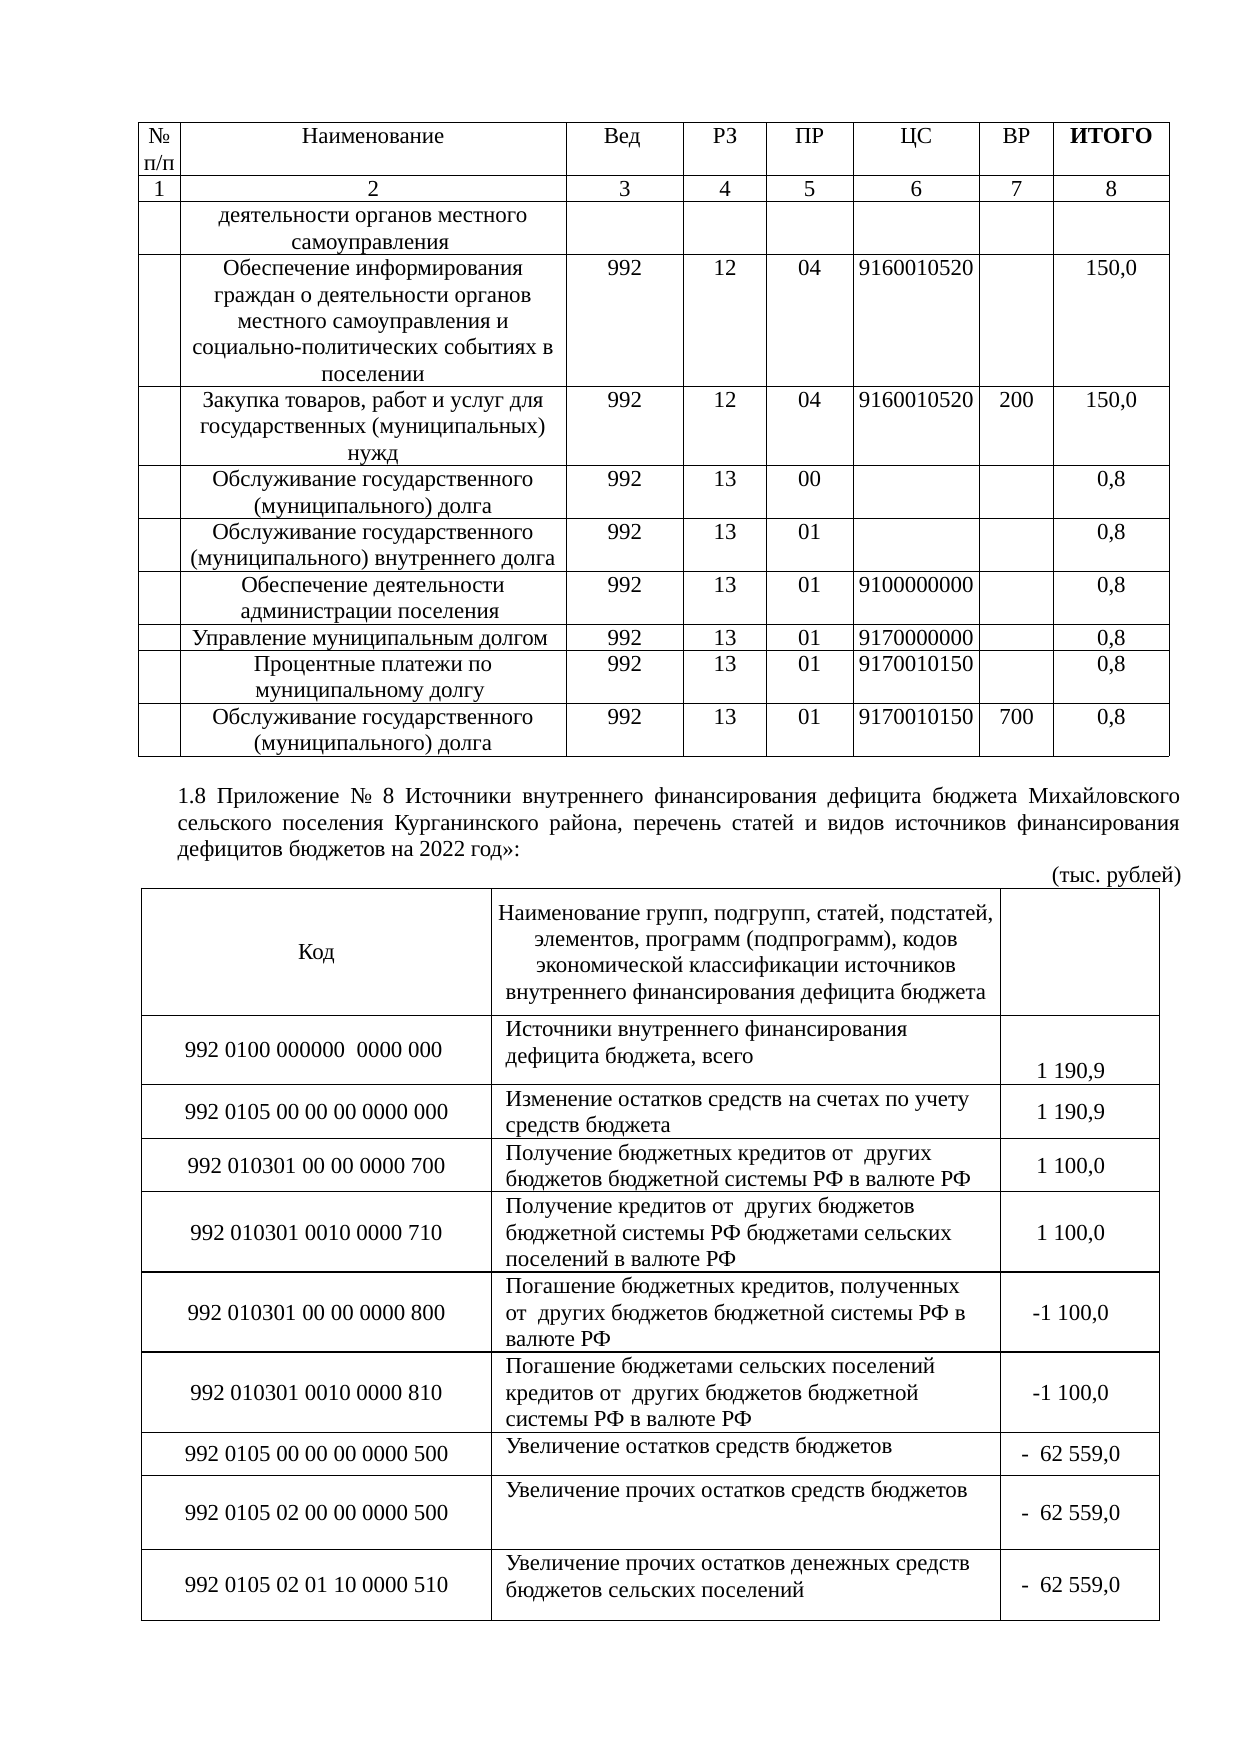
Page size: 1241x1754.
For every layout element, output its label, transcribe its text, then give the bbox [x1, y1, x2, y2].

table_cell 992 [567, 625, 683, 650]
table_cell 9170010150 [854, 651, 979, 703]
table_cell Увеличение остатков средств бюджетов [492, 1433, 1000, 1475]
table_cell 992 [567, 651, 683, 703]
table_cell Увеличение прочих остатков средств бюджетов [492, 1476, 1000, 1548]
table_cell [767, 202, 853, 254]
table_header ПР [767, 123, 853, 175]
table_cell Погашение бюджетами сельских поселений кредитов от других бюджетов бюджетной системы РФ в валюте РФ [492, 1353, 1000, 1432]
table_cell Обеспечение информирования граждан о деятельности органов местного самоуправления и социально-политических событиях в поселении [181, 255, 566, 386]
table_cell 6 [854, 176, 979, 201]
table_cell [980, 572, 1053, 624]
table_cell 9160010520 [854, 255, 979, 386]
table_cell 992 010301 0010 0000 710 [142, 1192, 491, 1271]
table_cell [980, 255, 1053, 386]
table_cell [980, 466, 1053, 518]
table_header ЦС [854, 123, 979, 175]
table_cell - 62 559,0 [1001, 1550, 1159, 1620]
table_cell 12 [684, 387, 766, 465]
table_cell 992 0105 02 01 10 0000 510 [142, 1550, 491, 1620]
table_cell Обслуживание государственного (муниципального) долга [181, 466, 566, 518]
table_cell [139, 387, 180, 465]
table_cell [980, 651, 1053, 703]
table_cell 0,8 [1054, 466, 1169, 518]
table_cell 150,0 [1054, 387, 1169, 465]
table_cell 0,8 [1054, 651, 1169, 703]
table_cell Обеспечение деятельности администрации поселения [181, 572, 566, 624]
table_cell 992 0105 02 00 00 0000 500 [142, 1476, 491, 1548]
table_cell 200 [980, 387, 1053, 465]
table_cell 992 [567, 519, 683, 571]
table_cell Обслуживание государственного (муниципального) внутреннего долга [181, 519, 566, 571]
table_cell [139, 651, 180, 703]
table_cell Изменение остатков средств на счетах по учету средств бюджета [492, 1085, 1000, 1137]
table_cell [980, 625, 1053, 650]
table_cell [854, 519, 979, 571]
table_cell Закупка товаров, работ и услуг для государственных (муниципальных) нужд [181, 387, 566, 465]
table_cell 8 [1054, 176, 1169, 201]
table_cell 992 [567, 466, 683, 518]
table_cell [139, 466, 180, 518]
table_cell Получение кредитов от других бюджетов бюджетной системы РФ бюджетами сельских поселений в валюте РФ [492, 1192, 1000, 1271]
table_cell 01 [767, 704, 853, 756]
table_cell 9100000000 [854, 572, 979, 624]
table_cell 992 010301 00 00 0000 700 [142, 1139, 491, 1191]
table_cell - 62 559,0 [1001, 1476, 1159, 1548]
table_cell -1 100,0 [1001, 1353, 1159, 1432]
table_cell 2 [181, 176, 566, 201]
table_cell 992 [567, 255, 683, 386]
table_cell [139, 519, 180, 571]
table_cell 1 100,0 [1001, 1139, 1159, 1191]
table_cell 5 [767, 176, 853, 201]
table_cell 01 [767, 651, 853, 703]
table_header ИТОГО [1054, 123, 1169, 175]
table_cell - 62 559,0 [1001, 1433, 1159, 1475]
table_cell Обслуживание государственного (муниципального) долга [181, 704, 566, 756]
table_cell 04 [767, 387, 853, 465]
table_cell [980, 202, 1053, 254]
table_cell 13 [684, 466, 766, 518]
table_cell 01 [767, 572, 853, 624]
table_header № п/п [139, 123, 180, 175]
table_cell 0,8 [1054, 519, 1169, 571]
table_cell 3 [567, 176, 683, 201]
list 1.8 Приложение № 8 Источники внутреннего финансирования дефицита бюджета Михайловского сельского поселения Курганинского района, перечень статей и видов источников финансирования дефицитов бюджетов на 2022 год»: [177, 782, 1181, 861]
table_cell [139, 704, 180, 756]
table_cell 01 [767, 519, 853, 571]
table_cell Увеличение прочих остатков денежных средств бюджетов сельских поселений [492, 1550, 1000, 1620]
table_cell 992 0105 00 00 00 0000 000 [142, 1085, 491, 1137]
table_header Наименование групп, подгрупп, статей, подстатей, элементов, программ (подпрограмм), кодов экономической классификации источников внутреннего финансирования дефицита бюджета [492, 889, 1000, 1014]
table_cell 00 [767, 466, 853, 518]
table_cell [139, 202, 180, 254]
table_cell 992 [567, 572, 683, 624]
table_cell Источники внутреннего финансирования дефицита бюджета, всего [492, 1016, 1000, 1084]
table_cell 13 [684, 625, 766, 650]
table_cell 13 [684, 704, 766, 756]
table_cell Процентные платежи по муниципальному долгу [181, 651, 566, 703]
table_cell 7 [980, 176, 1053, 201]
table_cell [1054, 202, 1169, 254]
table_header ВР [980, 123, 1053, 175]
table_header РЗ [684, 123, 766, 175]
table_cell 01 [767, 625, 853, 650]
table_cell 13 [684, 572, 766, 624]
table_cell [139, 255, 180, 386]
table_cell 04 [767, 255, 853, 386]
table_cell 0,8 [1054, 704, 1169, 756]
table_cell 1 190,9 [1001, 1085, 1159, 1137]
table_cell 13 [684, 519, 766, 571]
table_cell 12 [684, 255, 766, 386]
table_cell 9170000000 [854, 625, 979, 650]
table_cell 0,8 [1054, 625, 1169, 650]
table_cell 992 [567, 387, 683, 465]
table_cell 150,0 [1054, 255, 1169, 386]
table_header Вед [567, 123, 683, 175]
table_cell 700 [980, 704, 1053, 756]
table_cell 4 [684, 176, 766, 201]
table_cell -1 100,0 [1001, 1273, 1159, 1351]
table_cell 9170010150 [854, 704, 979, 756]
table_cell 992 0105 00 00 00 0000 500 [142, 1433, 491, 1475]
table_cell [139, 572, 180, 624]
table_cell [139, 625, 180, 650]
table_header Наименование [181, 123, 566, 175]
text (тыс. рублей) [177, 861, 1181, 888]
table_header Код [142, 889, 491, 1014]
table_cell 0,8 [1054, 572, 1169, 624]
table_cell [854, 202, 979, 254]
table_cell 992 010301 00 00 0000 800 [142, 1273, 491, 1351]
table_cell 992 [567, 704, 683, 756]
table_header [1001, 889, 1159, 1014]
table_cell [684, 202, 766, 254]
table_cell 992 010301 0010 0000 810 [142, 1353, 491, 1432]
table_cell 1 [139, 176, 180, 201]
table_cell 9160010520 [854, 387, 979, 465]
table_cell 1 190,9 [1001, 1016, 1159, 1084]
table_cell [980, 519, 1053, 571]
table_cell Управление муниципальным долгом [181, 625, 566, 650]
table_cell деятельности органов местного самоуправления [181, 202, 566, 254]
table_cell 1 100,0 [1001, 1192, 1159, 1271]
table_cell 13 [684, 651, 766, 703]
table_cell 992 0100 000000 0000 000 [142, 1016, 491, 1084]
table_cell Получение бюджетных кредитов от других бюджетов бюджетной системы РФ в валюте РФ [492, 1139, 1000, 1191]
table_cell [567, 202, 683, 254]
table_cell Погашение бюджетных кредитов, полученных от других бюджетов бюджетной системы РФ в валюте РФ [492, 1273, 1000, 1351]
table_cell [854, 466, 979, 518]
